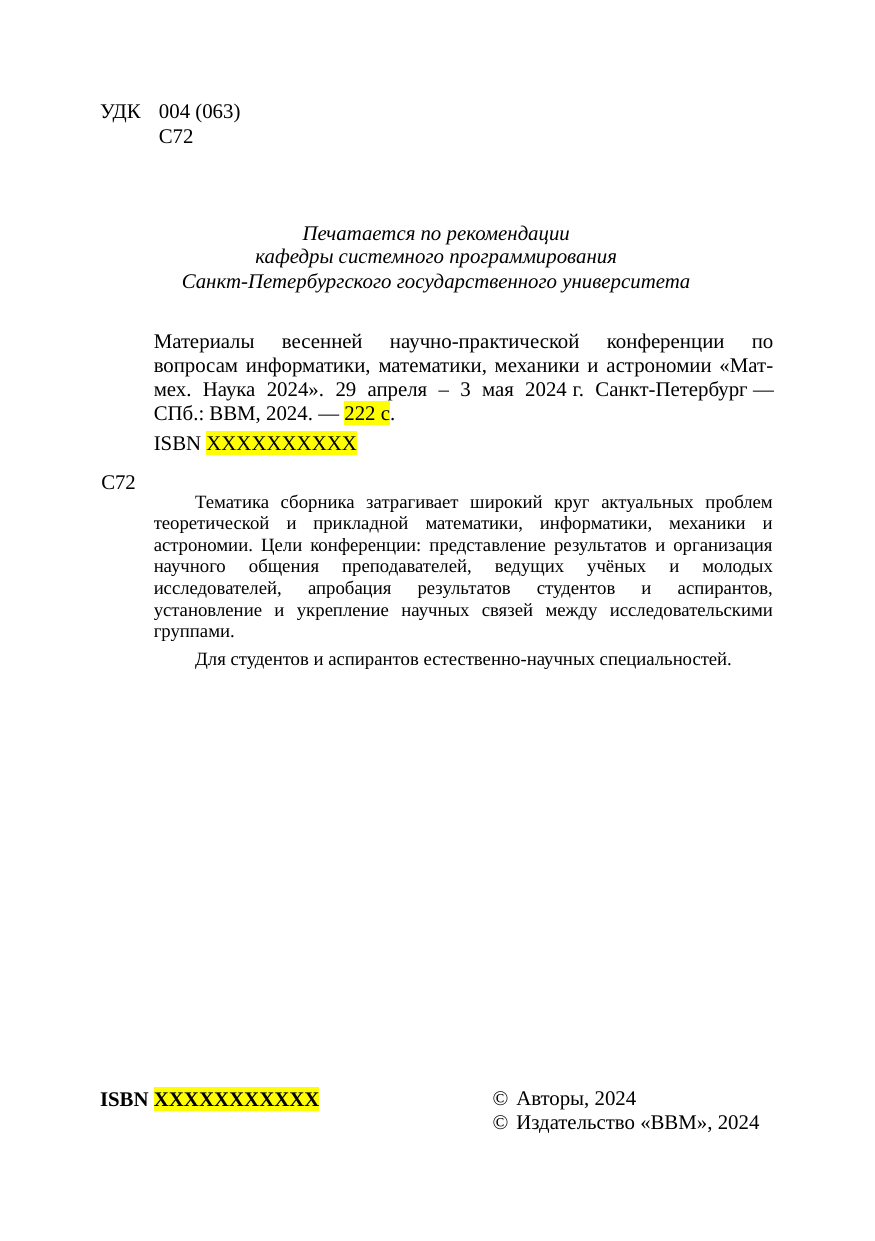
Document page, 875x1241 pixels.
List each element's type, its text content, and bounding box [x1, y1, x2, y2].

text Для студентов и аспирантов естественно-научных специальностей. [153, 648, 774, 669]
text УДК 004 (063) С72 [100, 99, 258, 148]
text © Авторы, 2024 © Издательство «ВВМ», 2024 [492, 1086, 774, 1134]
text С72 [101, 470, 152, 494]
text Тематика сборника затрагивает широкий круг актуальных проблем теоретической и прикладной математики, информатики, механики и астрономии. Цели конференции: представление результатов и организация научного общения преподавателей, ведущих учёных и молодых исследователей, апробация результатов студентов и аспирантов, установление и укрепление научных связей между исследовательскими группами. [153, 491, 774, 642]
text ISBN XXXXXXXXXX [153, 431, 774, 455]
text Печатается по рекомендации кафедры системного программирования Санкт-Петербургского государственного университета [159, 220, 714, 293]
text ISBN XXXXXXXXXXX [100, 1039, 387, 1111]
text Материалы весенней научно-практической конференции по вопросам информатики, математики, механики и астрономии «Мат-мех. Наука 2024». 29 апреля – 3 мая 2024 г. Санкт-Петербург — СПб.: ВВМ, 2024. — 222 с. [153, 328, 774, 425]
